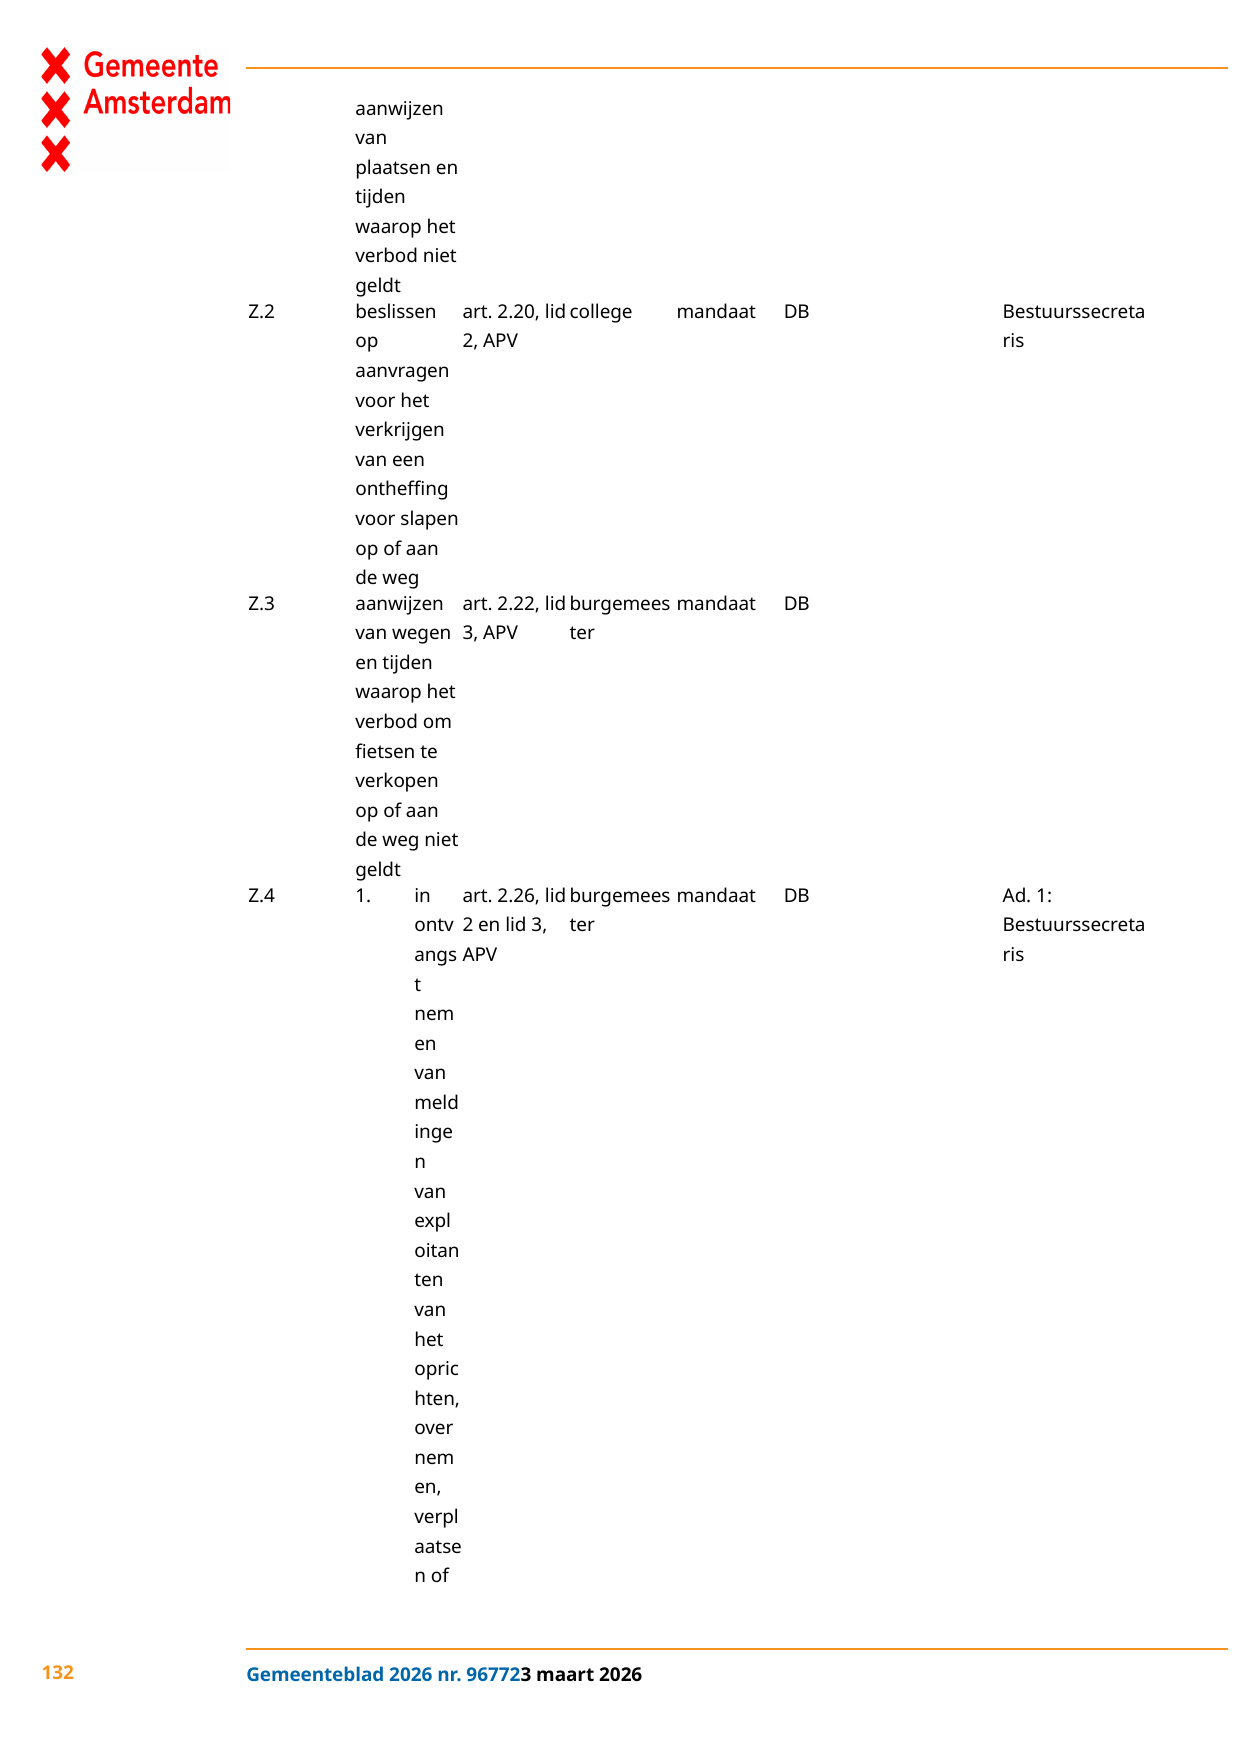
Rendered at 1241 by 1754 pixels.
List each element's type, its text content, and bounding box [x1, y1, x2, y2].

table_cell [1003, 95, 1152, 298]
table_cell [569, 95, 676, 298]
table_cell in ontvangst nemen van meldingen van exploitanten van het oprichten, overnemen, verplaatsen of [355, 882, 462, 1588]
table_cell aanwijzen van plaatsen en tijden waarop het verbod niet geldt [355, 95, 462, 298]
table_cell DB [784, 882, 891, 1588]
table_cell [891, 298, 1002, 590]
table_cell mandaat [676, 590, 783, 882]
table_cell [676, 95, 783, 298]
table_cell Ad. 1: Bestuurssecretaris [1003, 882, 1152, 1588]
table_cell aanwijzen van wegen en tijden waarop het verbod om fietsen te verkopen op of aan de weg niet geldt [355, 590, 462, 882]
table_cell art. 2.22, lid 3, APV [462, 590, 569, 882]
table_cell [891, 590, 1002, 882]
table_cell Z.2 [248, 298, 355, 590]
table_cell college [569, 298, 676, 590]
table_cell art. 2.26, lid 2 en lid 3, APV [462, 882, 569, 1588]
table_cell Z.3 [248, 590, 355, 882]
table_cell Z.4 [248, 882, 355, 1588]
table_cell [891, 95, 1002, 298]
table_cell [1003, 590, 1152, 882]
table_cell [784, 95, 891, 298]
table_cell Bestuurssecretaris [1003, 298, 1152, 590]
table_cell DB [784, 590, 891, 882]
table_cell mandaat [676, 298, 783, 590]
table_cell burgemeester [569, 882, 676, 1588]
table_cell [248, 95, 355, 298]
table_cell DB [784, 298, 891, 590]
table_cell burgemeester [569, 590, 676, 882]
table_cell mandaat [676, 882, 783, 1588]
picture [41, 47, 231, 172]
table_cell [462, 95, 569, 298]
table_cell art. 2.20, lid 2, APV [462, 298, 569, 590]
table_cell beslissen op aanvragen voor het verkrijgen van een ontheffing voor slapen op of aan de weg [355, 298, 462, 590]
table_cell [891, 882, 1002, 1588]
